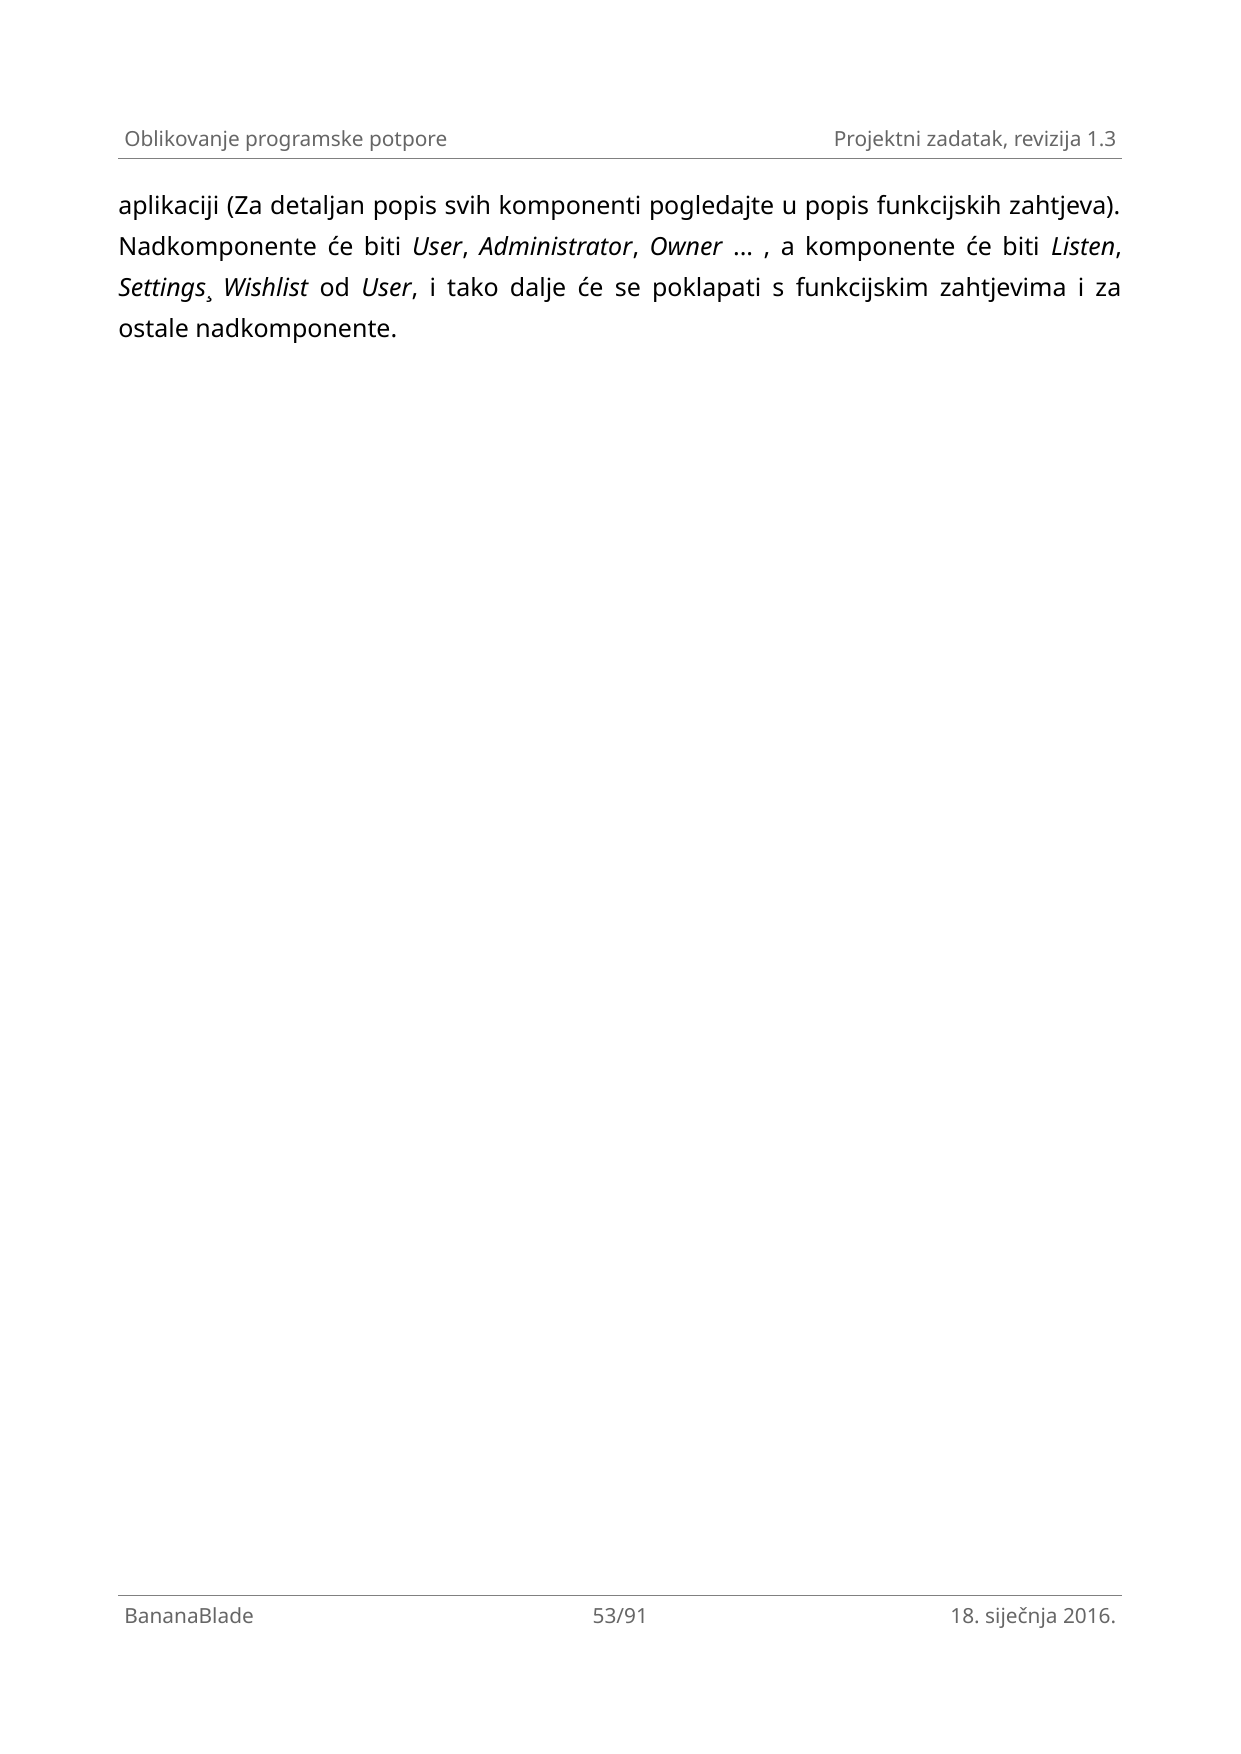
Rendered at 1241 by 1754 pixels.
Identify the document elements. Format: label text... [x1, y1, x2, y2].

text aplikaciji (Za detaljan popis svih komponenti pogledajte u popis funkcijskih zahtjeva). Nadkomponente će biti User, Administrator, Owner ... , a komponente će biti Listen, Settings¸ Wishlist od User, i tako dalje će se poklapati s funkcijskim zahtjevima i za ostale nadkomponente. [118, 188, 1122, 344]
